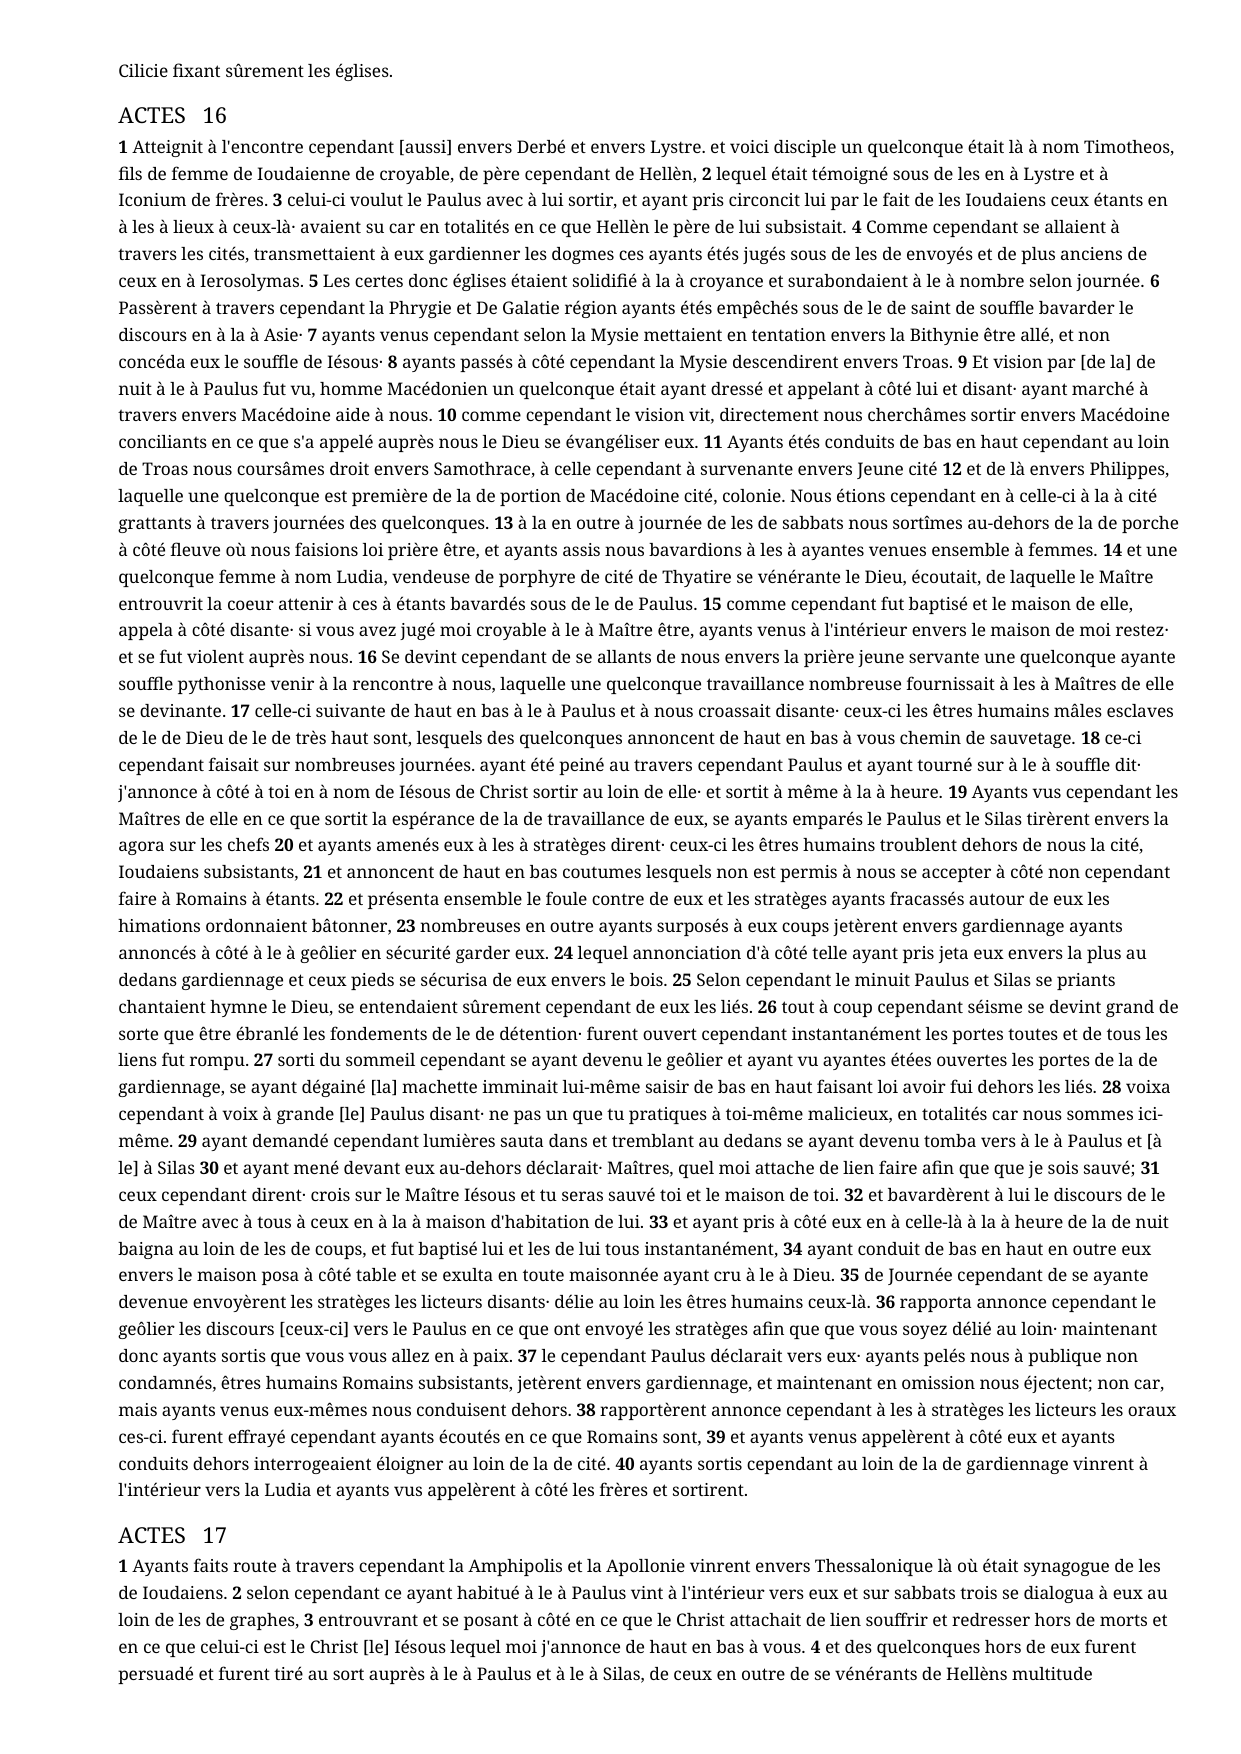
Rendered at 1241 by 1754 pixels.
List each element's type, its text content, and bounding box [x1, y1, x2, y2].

text ACTES 16 [118, 101, 1181, 130]
text ACTES 17 [118, 1520, 1181, 1550]
text 1 Atteignit à l'encontre cependant [aussi] envers Derbé et envers Lystre. et voici disciple un quelconque était là à nom Timotheos, fils de femme de Ioudaienne de croyable, de père cependant de Hellèn, 2 lequel était témoigné sous de les en à Lystre et à Iconium de frères. 3 celui-ci voulut le Paulus avec à lui sortir, et ayant pris circoncit lui par le fait de les Ioudaiens ceux étants en à les à lieux à ceux-là· avaient su car en totalités en ce que Hellèn le père de lui subsistait. 4 Comme cependant se allaient à travers les cités, transmettaient à eux gardienner les dogmes ces ayants étés jugés sous de les de envoyés et de plus anciens de ceux en à Ierosolymas. 5 Les certes donc églises étaient solidifié à la à croyance et surabondaient à le à nombre selon journée. 6 Passèrent à travers cependant la Phrygie et De Galatie région ayants étés empêchés sous de le de saint de souffle bavarder le discours en à la à Asie· 7 ayants venus cependant selon la Mysie mettaient en tentation envers la Bithynie être allé, et non concéda eux le souffle de Iésous· 8 ayants passés à côté cependant la Mysie descendirent envers Troas. 9 Et vision par [de la] de nuit à le à Paulus fut vu, homme Macédonien un quelconque était ayant dressé et appelant à côté lui et disant· ayant marché à travers envers Macédoine aide à nous. 10 comme cependant le vision vit, directement nous cherchâmes sortir envers Macédoine conciliants en ce que s'a appelé auprès nous le Dieu se évangéliser eux. 11 Ayants étés conduits de bas en haut cependant au loin de Troas nous coursâmes droit envers Samothrace, à celle cependant à survenante envers Jeune cité 12 et de là envers Philippes, laquelle une quelconque est première de la de portion de Macédoine cité, colonie. Nous étions cependant en à celle-ci à la à cité grattants à travers journées des quelconques. 13 à la en outre à journée de les de sabbats nous sortîmes au-dehors de la de porche à côté fleuve où nous faisions loi prière être, et ayants assis nous bavardions à les à ayantes venues ensemble à femmes. 14 et une quelconque femme à nom Ludia, vendeuse de porphyre de cité de Thyatire se vénérante le Dieu, écoutait, de laquelle le Maître entrouvrit la coeur attenir à ces à étants bavardés sous de le de Paulus. 15 comme cependant fut baptisé et le maison de elle, appela à côté disante· si vous avez jugé moi croyable à le à Maître être, ayants venus à l'intérieur envers le maison de moi restez· et se fut violent auprès nous. 16 Se devint cependant de se allants de nous envers la prière jeune servante une quelconque ayante souffle pythonisse venir à la rencontre à nous, laquelle une quelconque travaillance nombreuse fournissait à les à Maîtres de elle se devinante. 17 celle-ci suivante de haut en bas à le à Paulus et à nous croassait disante· ceux-ci les êtres humains mâles esclaves de le de Dieu de le de très haut sont, lesquels des quelconques annoncent de haut en bas à vous chemin de sauvetage. 18 ce-ci cependant faisait sur nombreuses journées. ayant été peiné au travers cependant Paulus et ayant tourné sur à le à souffle dit· j'annonce à côté à toi en à nom de Iésous de Christ sortir au loin de elle· et sortit à même à la à heure. 19 Ayants vus cependant les Maîtres de elle en ce que sortit la espérance de la de travaillance de eux, se ayants emparés le Paulus et le Silas tirèrent envers la agora sur les chefs 20 et ayants amenés eux à les à stratèges dirent· ceux-ci les êtres humains troublent dehors de nous la cité, Ioudaiens subsistants, 21 et annoncent de haut en bas coutumes lesquels non est permis à nous se accepter à côté non cependant faire à Romains à étants. 22 et présenta ensemble le foule contre de eux et les stratèges ayants fracassés autour de eux les himations ordonnaient bâtonner, 23 nombreuses en outre ayants surposés à eux coups jetèrent envers gardiennage ayants annoncés à côté à le à geôlier en sécurité garder eux. 24 lequel annonciation d'à côté telle ayant pris jeta eux envers la plus au dedans gardiennage et ceux pieds se sécurisa de eux envers le bois. 25 Selon cependant le minuit Paulus et Silas se priants chantaient hymne le Dieu, se entendaient sûrement cependant de eux les liés. 26 tout à coup cependant séisme se devint grand de sorte que être ébranlé les fondements de le de détention· furent ouvert cependant instantanément les portes toutes et de tous les liens fut rompu. 27 sorti du sommeil cependant se ayant devenu le geôlier et ayant vu ayantes étées ouvertes les portes de la de gardiennage, se ayant dégainé [la] machette imminait lui-même saisir de bas en haut faisant loi avoir fui dehors les liés. 28 voixa cependant à voix à grande [le] Paulus disant· ne pas un que tu pratiques à toi-même malicieux, en totalités car nous sommes ici-même. 29 ayant demandé cependant lumières sauta dans et tremblant au dedans se ayant devenu tomba vers à le à Paulus et [à le] à Silas 30 et ayant mené devant eux au-dehors déclarait· Maîtres, quel moi attache de lien faire afin que que je sois sauvé; 31 ceux cependant dirent· crois sur le Maître Iésous et tu seras sauvé toi et le maison de toi. 32 et bavardèrent à lui le discours de le de Maître avec à tous à ceux en à la à maison d'habitation de lui. 33 et ayant pris à côté eux en à celle-là à la à heure de la de nuit baigna au loin de les de coups, et fut baptisé lui et les de lui tous instantanément, 34 ayant conduit de bas en haut en outre eux envers le maison posa à côté table et se exulta en toute maisonnée ayant cru à le à Dieu. 35 de Journée cependant de se ayante devenue envoyèrent les stratèges les licteurs disants· délie au loin les êtres humains ceux-là. 36 rapporta annonce cependant le geôlier les discours [ceux-ci] vers le Paulus en ce que ont envoyé les stratèges afin que que vous soyez délié au loin· maintenant donc ayants sortis que vous vous allez en à paix. 37 le cependant Paulus déclarait vers eux· ayants pelés nous à publique non condamnés, êtres humains Romains subsistants, jetèrent envers gardiennage, et maintenant en omission nous éjectent; non car, mais ayants venus eux-mêmes nous conduisent dehors. 38 rapportèrent annonce cependant à les à stratèges les licteurs les oraux ces-ci. furent effrayé cependant ayants écoutés en ce que Romains sont, 39 et ayants venus appelèrent à côté eux et ayants conduits dehors interrogeaient éloigner au loin de la de cité. 40 ayants sortis cependant au loin de la de gardiennage vinrent à l'intérieur vers la Ludia et ayants vus appelèrent à côté les frères et sortirent. [118, 135, 1181, 1502]
text Cilicie fixant sûrement les églises. [118, 59, 1181, 82]
text 1 Ayants faits route à travers cependant la Amphipolis et la Apollonie vinrent envers Thessalonique là où était synagogue de les de Ioudaiens. 2 selon cependant ce ayant habitué à le à Paulus vint à l'intérieur vers eux et sur sabbats trois se dialogua à eux au loin de les de graphes, 3 entrouvrant et se posant à côté en ce que le Christ attachait de lien souffrir et redresser hors de morts et en ce que celui-ci est le Christ [le] Iésous lequel moi j'annonce de haut en bas à vous. 4 et des quelconques hors de eux furent persuadé et furent tiré au sort auprès à le à Paulus et à le à Silas, de ceux en outre de se vénérants de Hellèns multitude [118, 1554, 1181, 1685]
